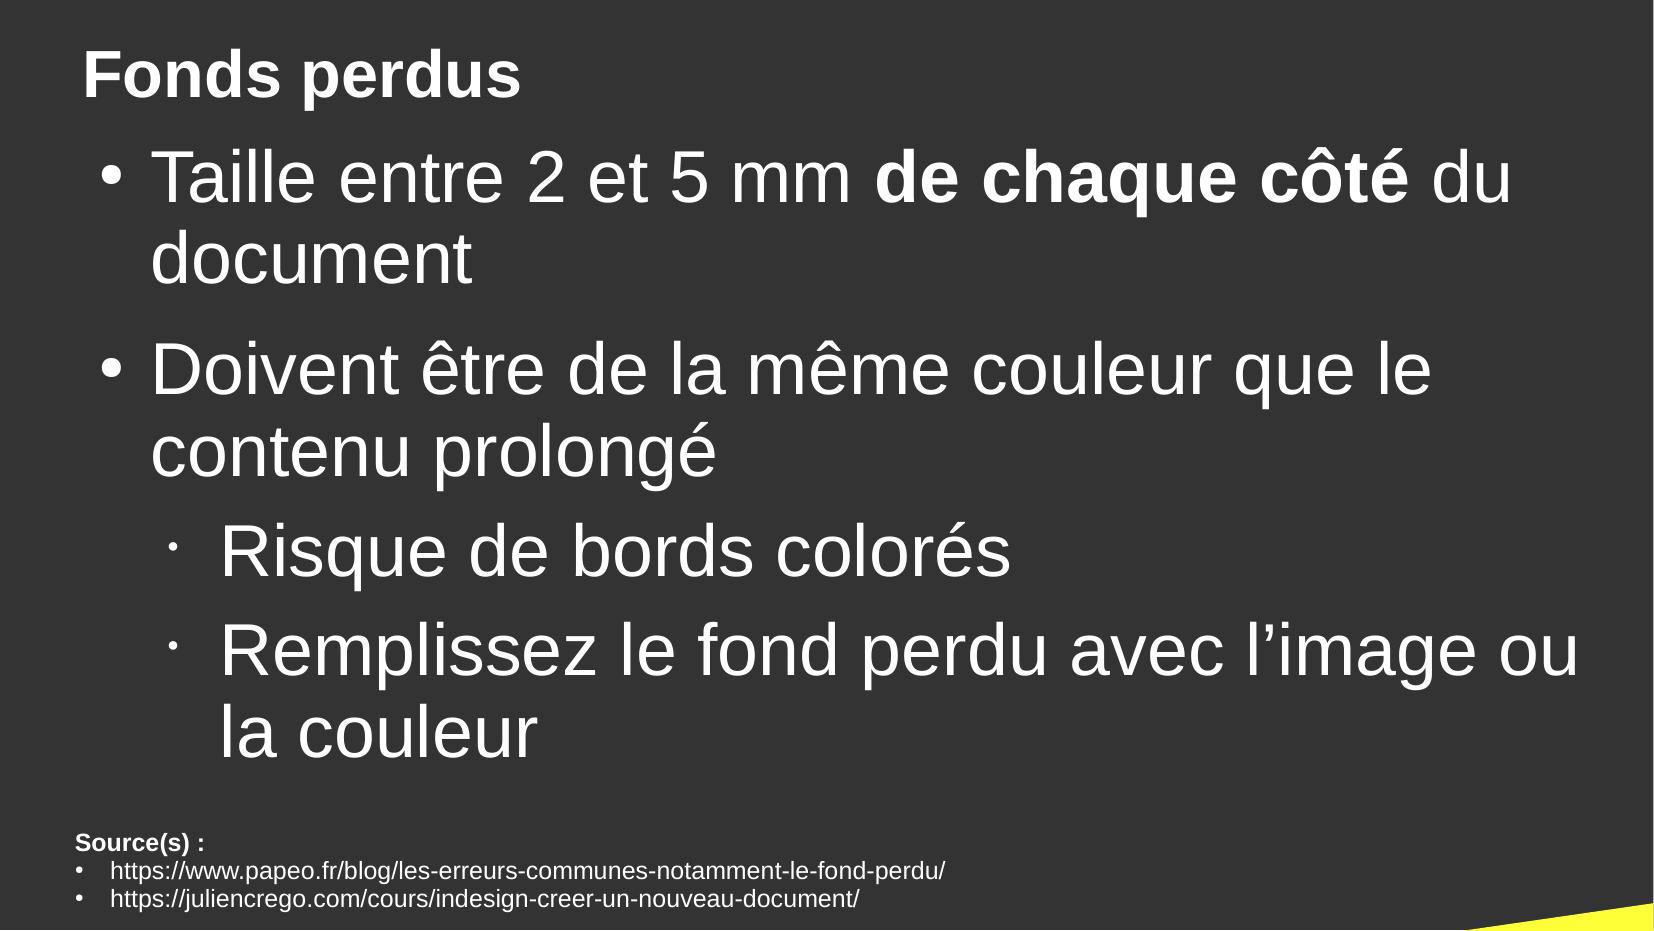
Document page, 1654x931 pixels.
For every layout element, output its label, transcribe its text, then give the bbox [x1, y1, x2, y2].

list Taille entre 2 et 5 mm de chaque côté du document Doivent être de la même couleur que le contenu prolongé Risque de bords colorés Remplissez le fond perdu avec l’image ou la couleur [80, 135, 1620, 777]
title Fonds perdus [82, 37, 1571, 122]
text_box Source(s) : https://www.papeo.fr/blog/les-erreurs-communes-notamment-le-fond-perdu/ https://juliencrego.com/cours/indesign-creer-un-nouveau-document/ [60, 821, 1546, 921]
text_box [1460, 903, 1654, 931]
